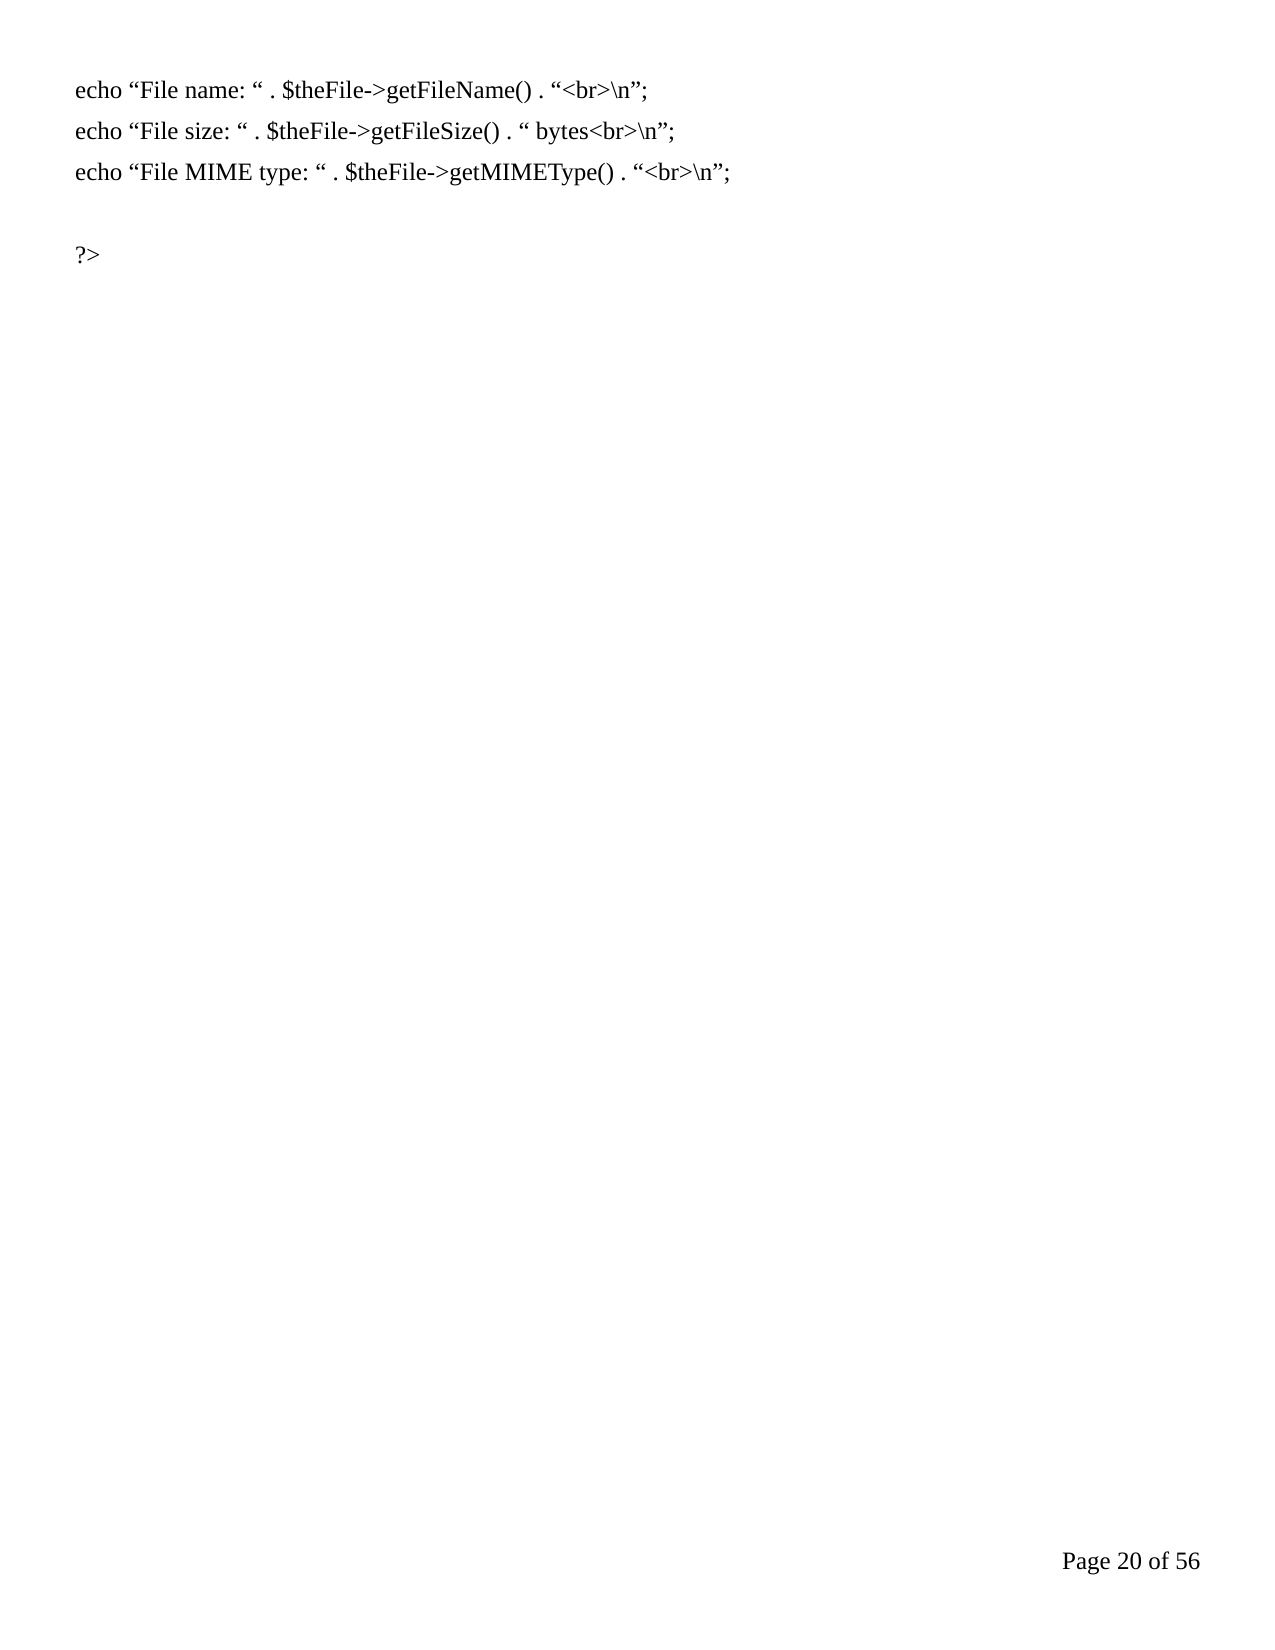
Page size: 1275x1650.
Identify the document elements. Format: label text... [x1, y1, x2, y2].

text echo “File name: “ . $theFile->getFileName() . “<br>\n”; [75, 75, 1200, 104]
text ?> [75, 240, 1200, 269]
text echo “File size: “ . $theFile->getFileSize() . “ bytes<br>\n”; [75, 116, 1200, 145]
text echo “File MIME type: “ . $theFile->getMIMEType() . “<br>\n”; [75, 157, 1200, 186]
